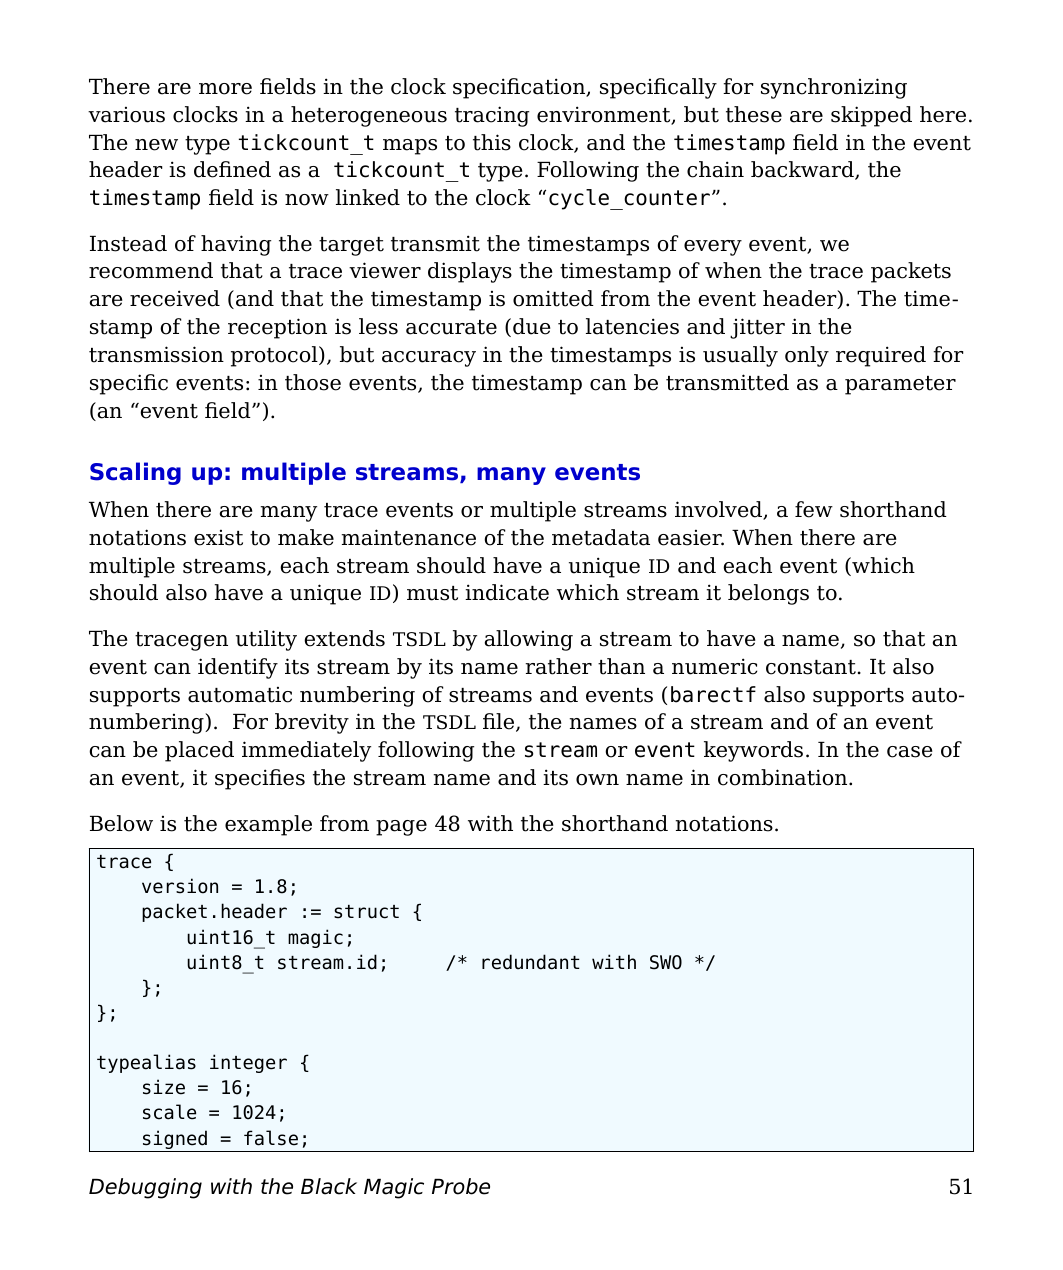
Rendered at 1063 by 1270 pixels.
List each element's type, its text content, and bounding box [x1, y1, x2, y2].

text signed = false; [90, 1124, 973, 1151]
text version = 1.8; [90, 873, 973, 898]
text The tracegen utility extends TSDL by allowing a stream to have a name, so that an event can identify its stream by its name rather than a numeric constant. It also supports automatic numbering of streams and events (barectf also supports auto-numbering). For brevity in the TSDL file, the names of a stream and of an event can be placed immediately following the stream or event keywords. In the case of an event, it specifies the stream name and its own name in combination. [88, 627, 974, 790]
text size = 16; [90, 1074, 973, 1099]
text uint8_t stream.id; /* redundant with SWO */ [90, 949, 973, 974]
text typealias integer { [90, 1049, 973, 1074]
subtitle Scaling up: multiple streams, many events [88, 459, 974, 486]
text scale = 1024; [90, 1099, 973, 1124]
text Below is the example from page 48 with the shorthand notations. [88, 812, 974, 836]
text There are more fields in the clock specification, specifically for synchronizing various clocks in a heterogeneous tracing environment, but these are skipped here. The new type tickcount_t maps to this clock, and the timestamp field in the event header is defined as a tickcount_t type. Following the chain backward, the timestamp field is now linked to the clock “cycle_counter”. [88, 75, 974, 211]
text When there are many trace events or multiple streams involved, a few shorthand notations exist to make maintenance of the metadata easier. When there are multiple streams, each stream should have a unique ID and each event (which should also have a unique ID) must indicate which stream it belongs to. [88, 498, 974, 606]
text }; [90, 974, 973, 999]
text trace { [90, 849, 973, 873]
text }; [90, 999, 973, 1024]
text packet.header := struct { [90, 898, 973, 923]
text uint16_t magic; [90, 923, 973, 948]
text Instead of having the target transmit the time­stamps of every event, we recommend that a trace viewer displays the timestamp of when the trace packets are received (and that the timestamp is omitted from the event header). The time­stamp of the reception is less accurate (due to latencies and jitter in the transmission protocol), but accuracy in the timestamps is usually only required for specific events: in those events, the timestamp can be transmitted as a parameter (an “event field”). [88, 232, 974, 423]
